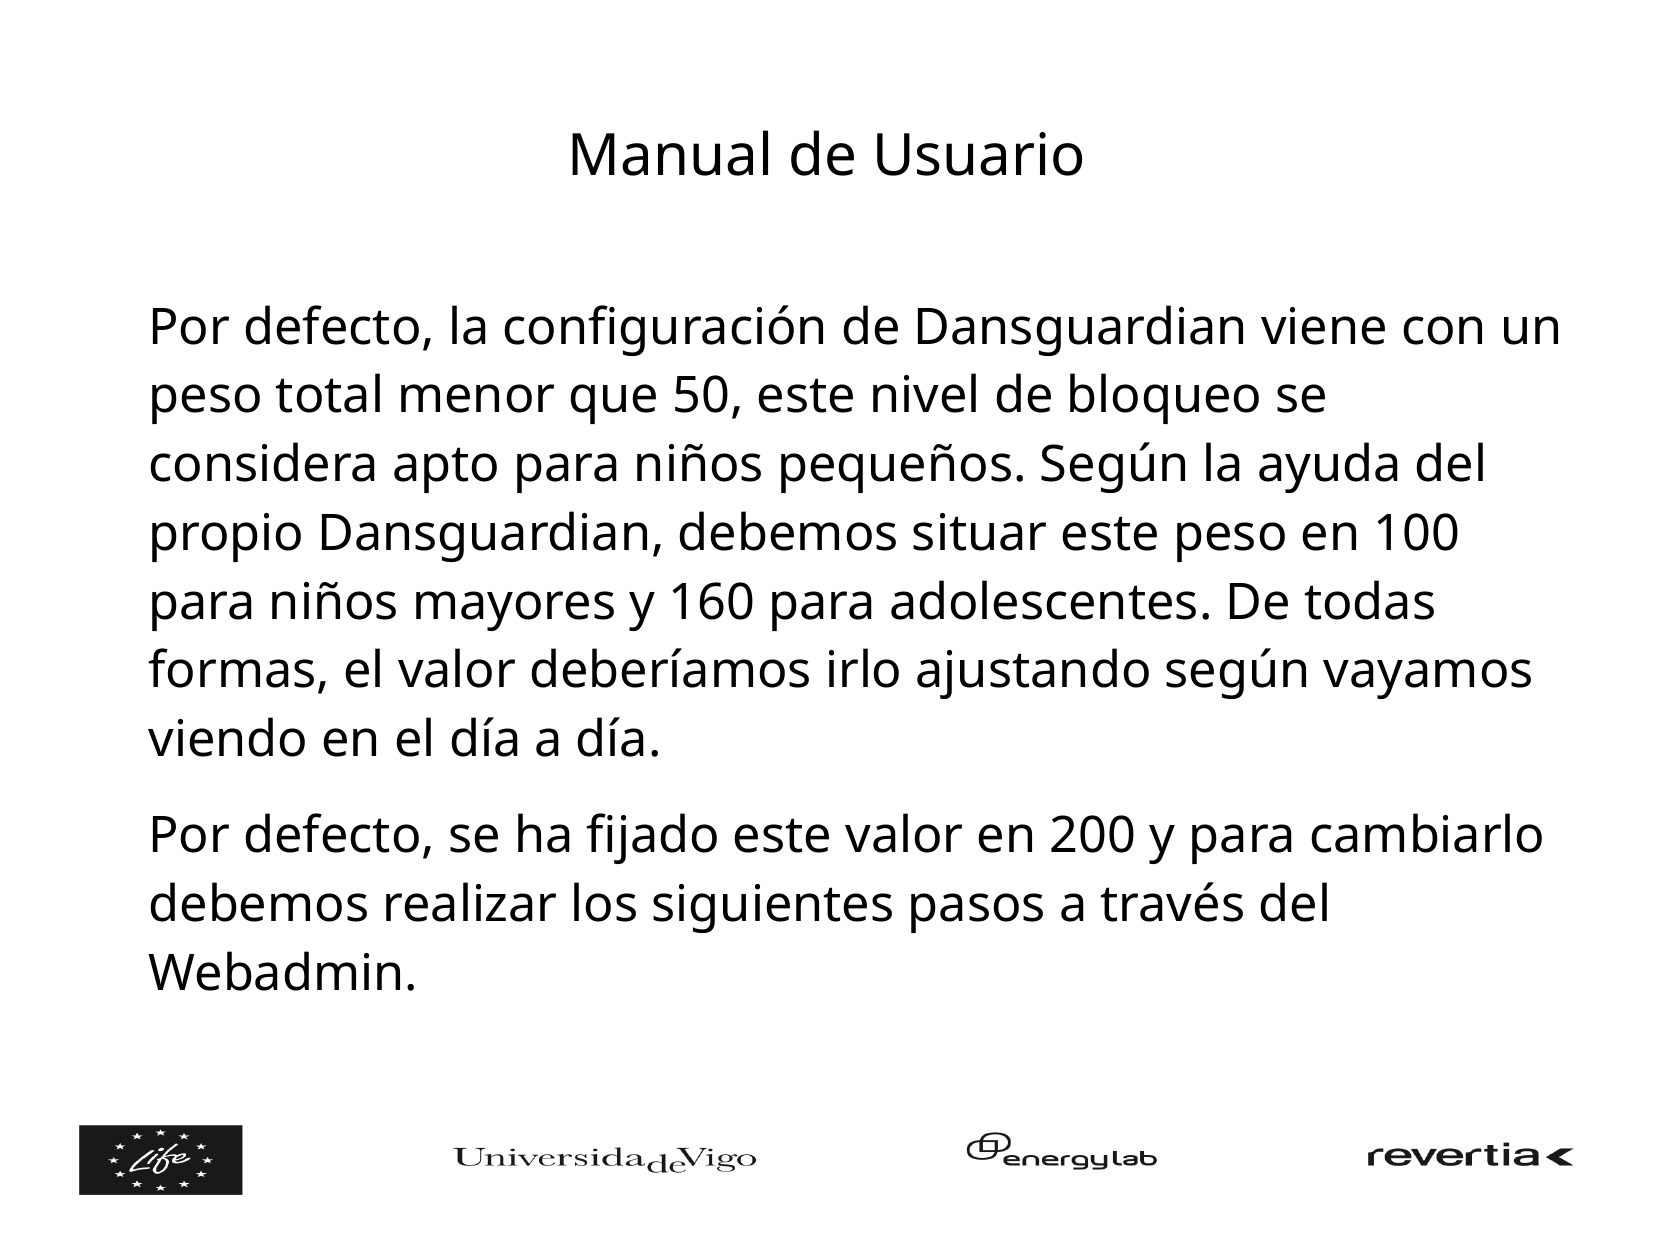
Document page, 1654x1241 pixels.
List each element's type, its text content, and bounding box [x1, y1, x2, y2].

picture [0, 1009, 1654, 1241]
list Por defecto, la configuración de Dansguardian viene con un peso total menor que 50, este nivel de bloqueo se considera apto para niños pequeños. Según la ayuda del propio Dansguardian, debemos situar este peso en 100 para niños mayores y 160 para adolescentes. De todas formas, el valor deberíamos irlo ajustando según vayamos viendo en el día a día. Por defecto, se ha fijado este valor en 200 y para cambiarlo debemos realizar los siguientes pasos a través del Webadmin. [82, 290, 1571, 1010]
title Manual de Usuario [82, 49, 1571, 257]
